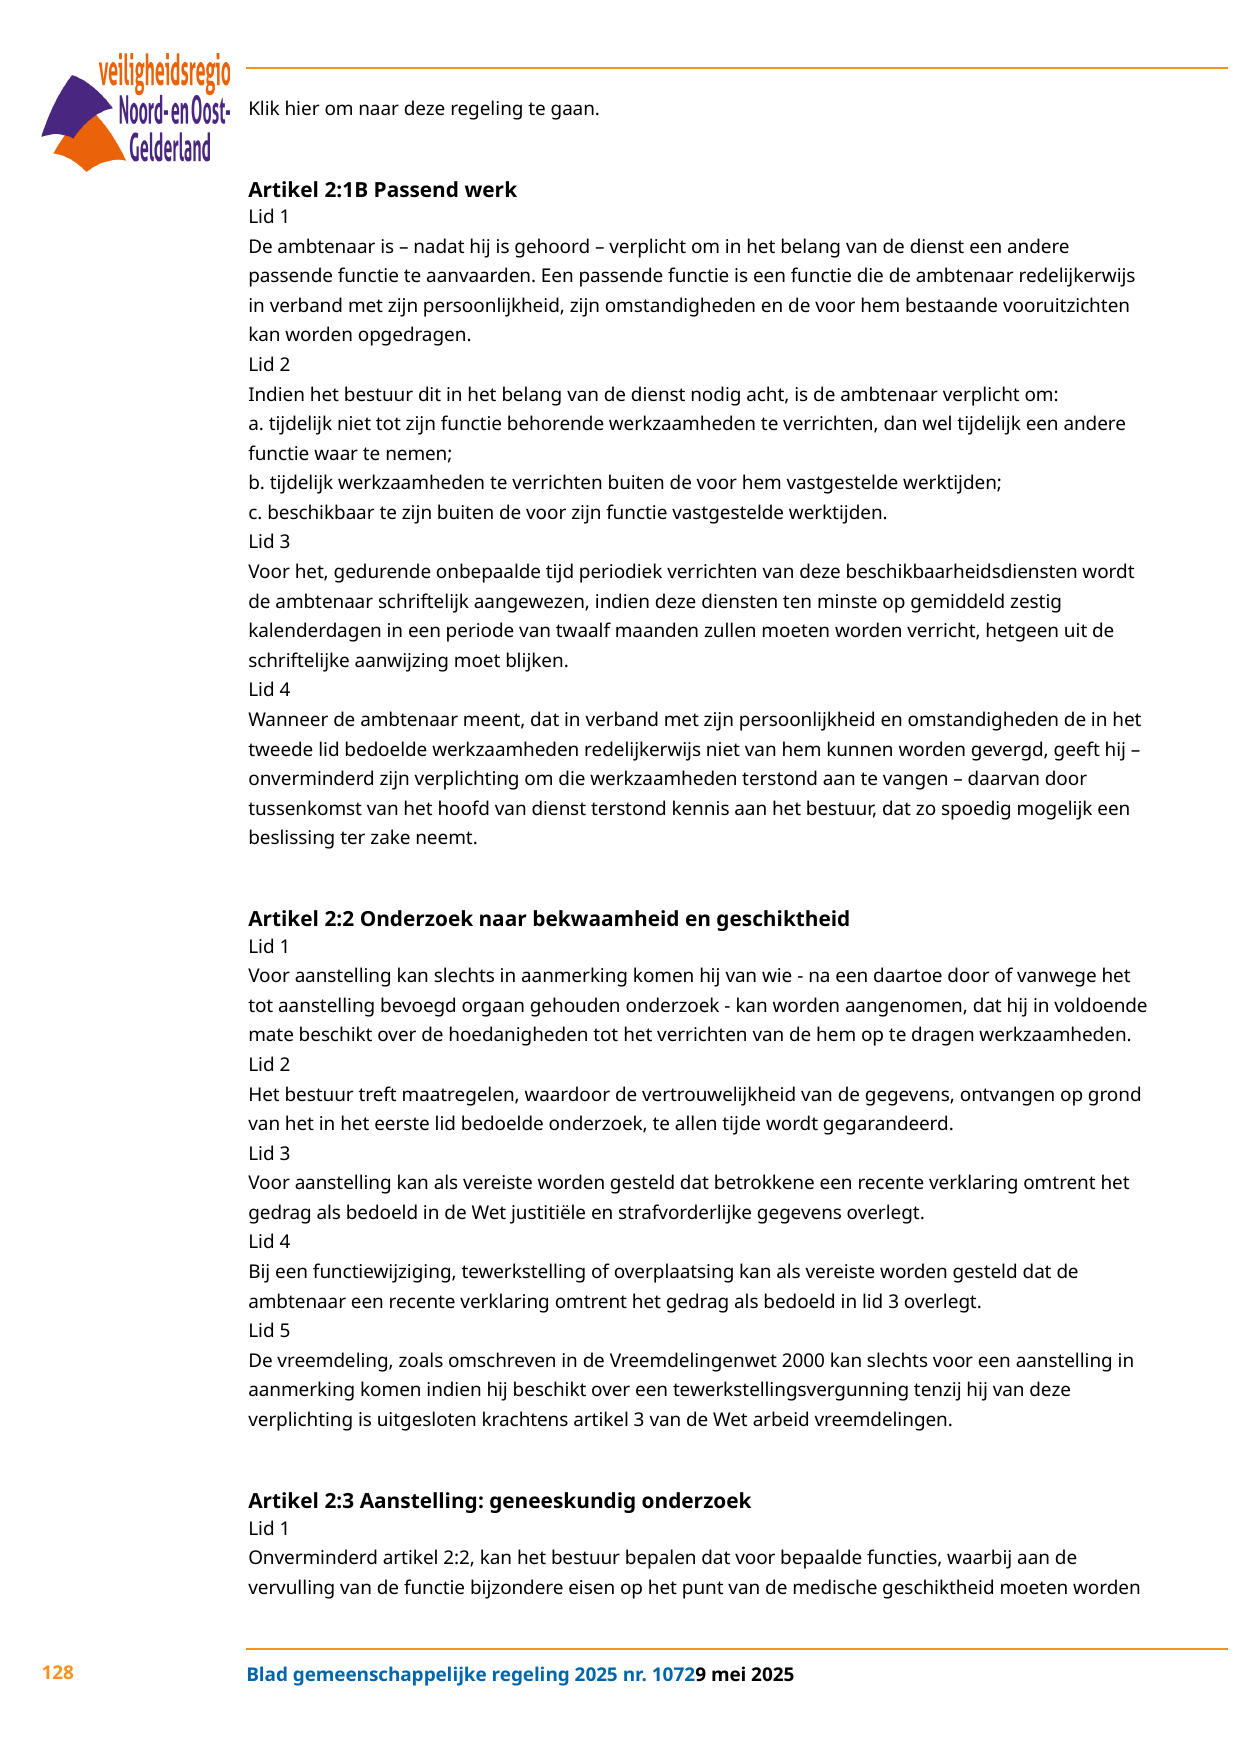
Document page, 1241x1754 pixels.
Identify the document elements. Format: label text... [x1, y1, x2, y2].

text Voor aanstelling kan als vereiste worden gesteld dat betrokkene een recente verklaring omtrent het gedrag als bedoeld in de Wet justitiële en strafvorderlijke gegevens overlegt. [248, 1169, 1152, 1225]
text Bij een functiewijziging, tewerkstelling of overplaatsing kan als vereiste worden gesteld dat de ambtenaar een recente verklaring omtrent het gedrag als bedoeld in lid 3 overlegt. [248, 1258, 1152, 1314]
picture [41, 47, 231, 172]
text Artikel 2:3 Aanstelling: geneeskundig onderzoek [248, 1486, 1152, 1515]
text De ambtenaar is – nadat hij is gehoord – verplicht om in het belang van de dienst een andere passende functie te aanvaarden. Een passende functie is een functie die de ambtenaar redelijkerwijs in verband met zijn persoonlijkheid, zijn omstandigheden en de voor hem bestaande vooruitzichten kan worden opgedragen. [248, 233, 1152, 347]
text Lid 2 [248, 351, 1152, 377]
text Artikel 2:2 Onderzoek naar bekwaamheid en geschiktheid [248, 904, 1152, 933]
text Lid 1 [248, 933, 1152, 959]
text De vreemdeling, zoals omschreven in de Vreemdelingenwet 2000 kan slechts voor een aanstelling in aanmerking komen indien hij beschikt over een tewerkstellingsvergunning tenzij hij van deze verplichting is uitgesloten krachtens artikel 3 van de Wet arbeid vreemdelingen. [248, 1347, 1152, 1432]
text Het bestuur treft maatregelen, waardoor de vertrouwelijkheid van de gegevens, ontvangen op grond van het in het eerste lid bedoelde onderzoek, te allen tijde wordt gegarandeerd. [248, 1081, 1152, 1136]
text Voor aanstelling kan slechts in aanmerking komen hij van wie - na een daartoe door of vanwege het tot aanstelling bevoegd orgaan gehouden onderzoek - kan worden aangenomen, dat hij in voldoende mate beschikt over de hoedanigheden tot het verrichten van de hem op te dragen werkzaamheden. [248, 962, 1152, 1047]
text Lid 2 [248, 1051, 1152, 1077]
text Lid 3 [248, 529, 1152, 554]
text Klik hier om naar deze regeling te gaan. [248, 95, 1152, 121]
text Lid 4 [248, 677, 1152, 702]
text Lid 4 [248, 1229, 1152, 1254]
text Lid 5 [248, 1317, 1152, 1343]
text c. beschikbaar te zijn buiten de voor zijn functie vastgestelde werktijden. [248, 499, 1152, 525]
text a. tijdelijk niet tot zijn functie behorende werkzaamheden te verrichten, dan wel tijdelijk een andere functie waar te nemen; [248, 410, 1152, 466]
text Voor het, gedurende onbepaalde tijd periodiek verrichten van deze beschikbaarheidsdiensten wordt de ambtenaar schriftelijk aangewezen, indien deze diensten ten minste op gemiddeld zestig kalenderdagen in een periode van twaalf maanden zullen moeten worden verricht, hetgeen uit de schriftelijke aanwijzing moet blijken. [248, 558, 1152, 673]
text Onverminderd artikel 2:2, kan het bestuur bepalen dat voor bepaalde functies, waarbij aan de vervulling van de functie bijzondere eisen op het punt van de medische geschiktheid moeten worden [248, 1544, 1152, 1599]
text Lid 1 [248, 1515, 1152, 1540]
text Indien het bestuur dit in het belang van de dienst nodig acht, is de ambtenaar verplicht om: [248, 381, 1152, 406]
text Wanneer de ambtenaar meent, dat in verband met zijn persoonlijkheid en omstandigheden de in het tweede lid bedoelde werkzaamheden redelijkerwijs niet van hem kunnen worden gevergd, geeft hij – onverminderd zijn verplichting om die werkzaamheden terstond aan te vangen – daarvan door tussenkomst van het hoofd van dienst terstond kennis aan het bestuur, dat zo spoedig mogelijk een beslissing ter zake neemt. [248, 706, 1152, 850]
text Lid 3 [248, 1140, 1152, 1166]
text b. tijdelijk werkzaamheden te verrichten buiten de voor hem vastgestelde werktijden; [248, 469, 1152, 495]
text Lid 1 [248, 203, 1152, 229]
text Artikel 2:1B Passend werk [248, 175, 1152, 203]
